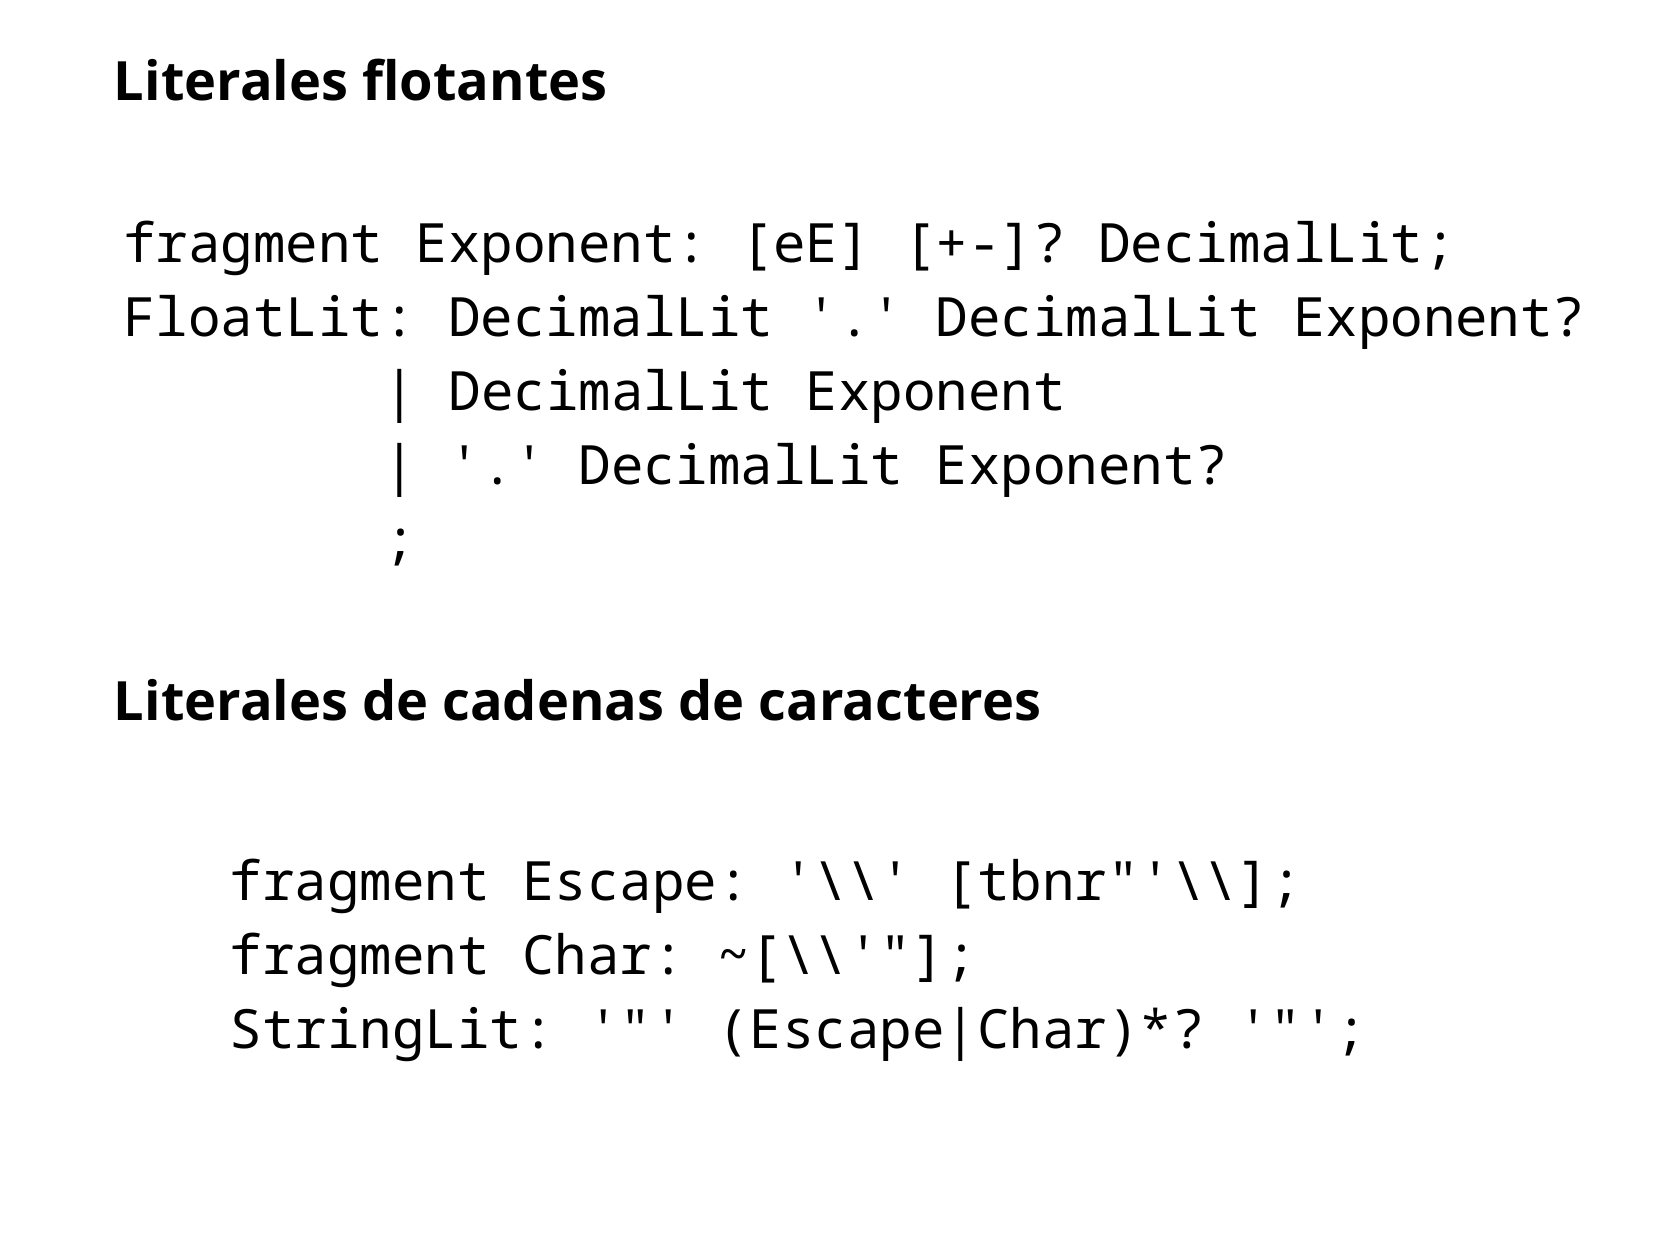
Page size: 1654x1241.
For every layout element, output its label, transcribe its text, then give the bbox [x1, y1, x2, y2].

text_box Literales de cadenas de caracteres [99, 655, 985, 736]
text_box Literales flotantes [99, 35, 581, 116]
text_box fragment Exponent: [eE] [+-]? DecimalLit; FloatLit: DecimalLit '.' DecimalLit Exponent? | DecimalLit Exponent | '.' DecimalLit Exponent? ; [108, 123, 1601, 661]
text_box fragment Escape: '\\' [tbnr"'\\]; fragment Char: ~[\\'"]; StringLit: '"' (Escape|Char)*? '"'; [215, 761, 1634, 1103]
